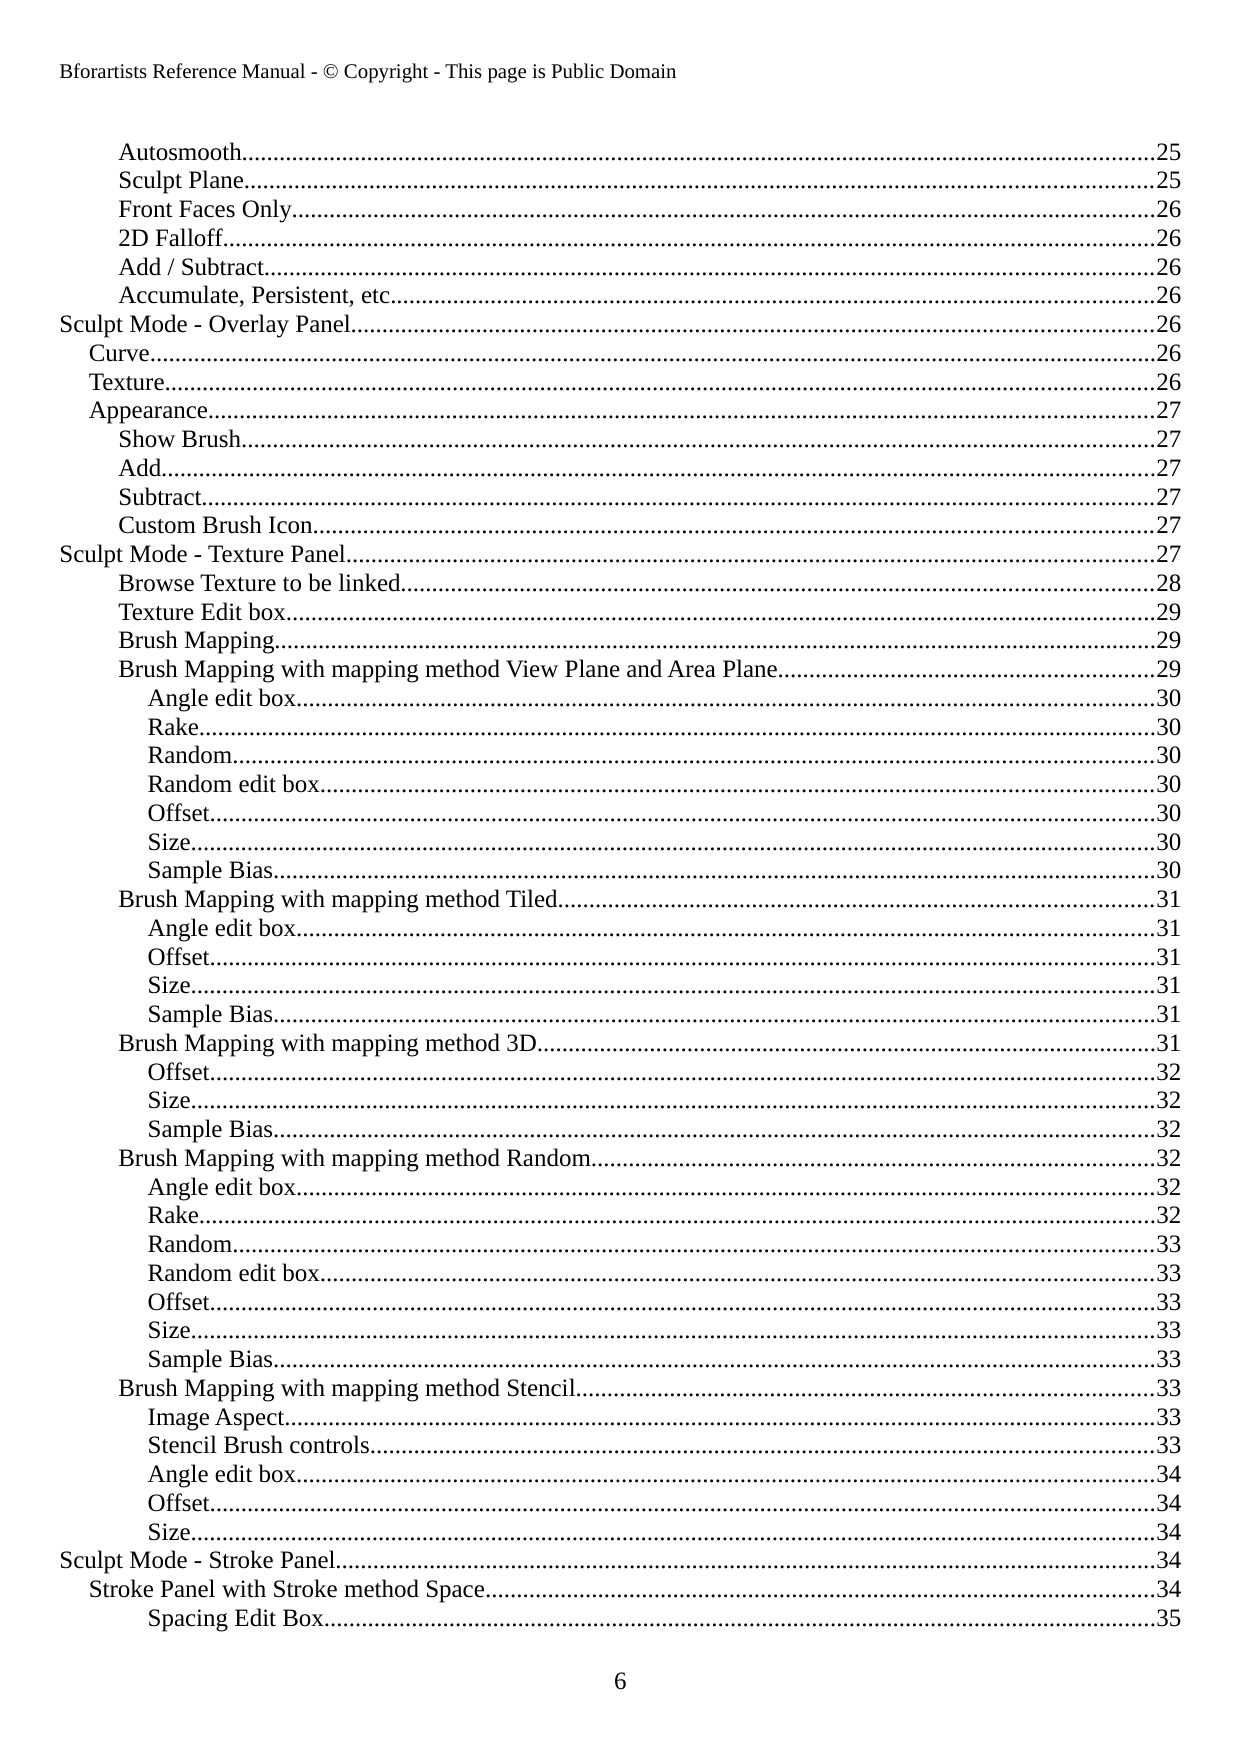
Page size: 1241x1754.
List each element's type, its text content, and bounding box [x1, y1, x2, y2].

text Brush Mapping with mapping method Random 32 [118, 1143, 1181, 1172]
text Texture Edit box 29 [118, 597, 1181, 625]
text Size 34 [147, 1517, 1181, 1545]
text Custom Brush Icon 27 [118, 510, 1181, 539]
text Size 32 [147, 1085, 1181, 1114]
text Offset 30 [147, 798, 1181, 827]
text Random edit box 30 [147, 769, 1181, 798]
text Sculpt Mode - Overlay Panel 26 [59, 309, 1181, 338]
text Curve 26 [88, 338, 1181, 367]
text Random 30 [147, 740, 1181, 769]
text Angle edit box 34 [147, 1459, 1181, 1488]
text Random edit box 33 [147, 1258, 1181, 1287]
text Sculpt Mode - Stroke Panel 34 [59, 1545, 1181, 1574]
text Random 33 [147, 1229, 1181, 1258]
text Sample Bias 31 [147, 999, 1181, 1028]
text Brush Mapping with mapping method View Plane and Area Plane 29 [118, 654, 1181, 683]
text Angle edit box 31 [147, 913, 1181, 942]
text Angle edit box 32 [147, 1172, 1181, 1200]
text 2D Falloff 26 [118, 223, 1181, 252]
text Size 33 [147, 1315, 1181, 1344]
text Add 27 [118, 453, 1181, 482]
text Add / Subtract 26 [118, 252, 1181, 280]
text Sample Bias 32 [147, 1114, 1181, 1143]
text Brush Mapping with mapping method Stencil 33 [118, 1373, 1181, 1402]
text Size 31 [147, 970, 1181, 999]
text Spacing Edit Box 35 [147, 1603, 1181, 1632]
text Accumulate, Persistent, etc. 26 [118, 280, 1181, 309]
text Brush Mapping with mapping method Tiled 31 [118, 884, 1181, 913]
text Rake 30 [147, 712, 1181, 740]
text Sculpt Plane 25 [118, 165, 1181, 194]
text Sculpt Mode - Texture Panel 27 [59, 539, 1181, 568]
text Sample Bias 33 [147, 1344, 1181, 1373]
text Show Brush 27 [118, 424, 1181, 453]
text Size 30 [147, 827, 1181, 855]
text Browse Texture to be linked 28 [118, 568, 1181, 597]
text Stencil Brush controls 33 [147, 1430, 1181, 1459]
text Texture 26 [88, 367, 1181, 395]
text Stroke Panel with Stroke method Space 34 [88, 1574, 1181, 1603]
text Sample Bias 30 [147, 855, 1181, 884]
text Image Aspect 33 [147, 1402, 1181, 1430]
text Offset 33 [147, 1287, 1181, 1315]
text Rake 32 [147, 1200, 1181, 1229]
text Autosmooth 25 [118, 137, 1181, 165]
text Brush Mapping 29 [118, 625, 1181, 654]
text Angle edit box 30 [147, 683, 1181, 712]
text Appearance 27 [88, 395, 1181, 424]
text Front Faces Only 26 [118, 194, 1181, 223]
text Subtract 27 [118, 482, 1181, 510]
text Offset 34 [147, 1488, 1181, 1517]
text Offset 31 [147, 942, 1181, 970]
text Brush Mapping with mapping method 3D 31 [118, 1028, 1181, 1057]
text Offset 32 [147, 1057, 1181, 1085]
